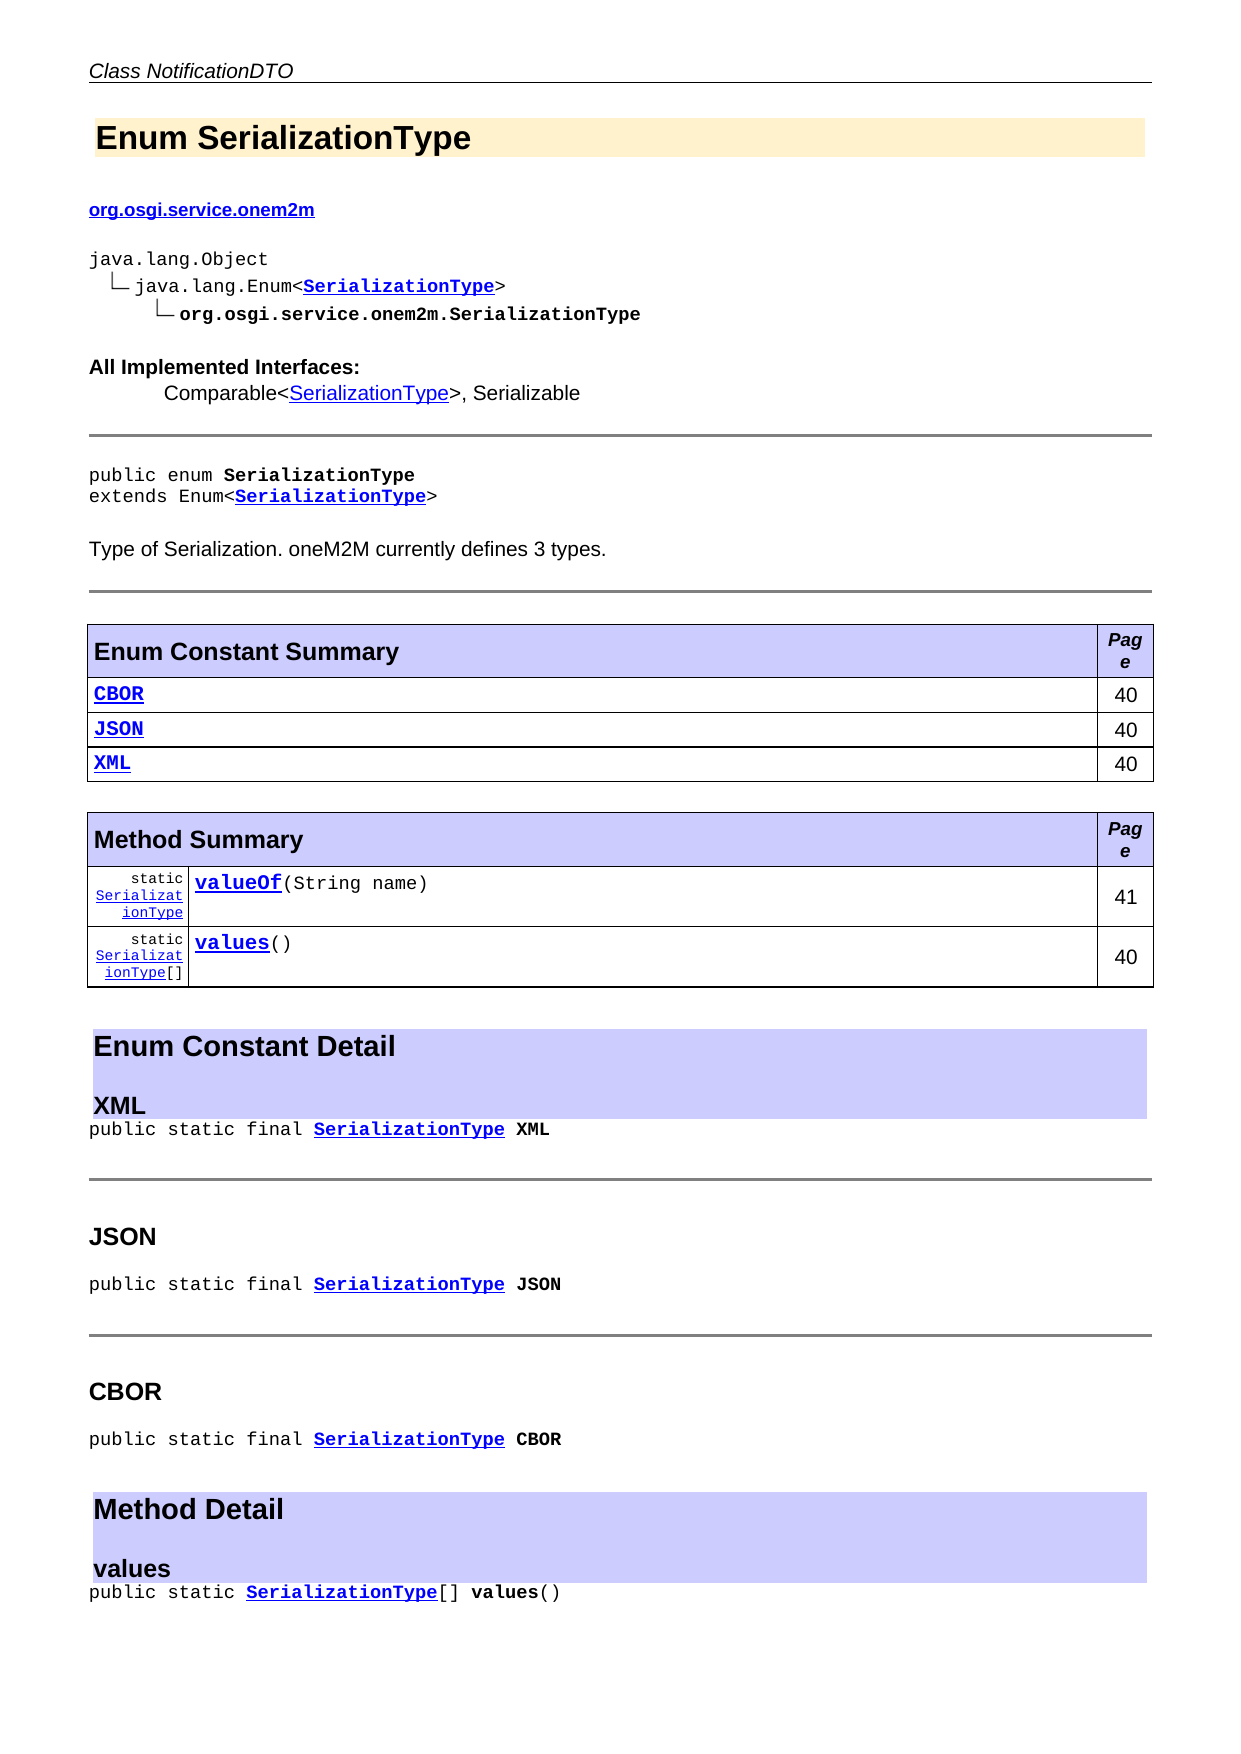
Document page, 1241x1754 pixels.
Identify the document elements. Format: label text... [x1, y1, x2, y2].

subtitle XML [93, 1091, 1147, 1119]
text org.osgi.service.onem2m [88, 198, 1152, 220]
table_cell CBOR [88, 678, 1097, 712]
subtitle All Implemented Interfaces: [88, 355, 1152, 379]
text org.osgi.service.onem2m.SerializationType [88, 298, 1152, 326]
table_cell JSON [88, 713, 1097, 746]
subtitle Enum SerializationType [95, 118, 1145, 157]
text public static final SerializationType XML [88, 1119, 1152, 1141]
table_header Page [1098, 813, 1153, 866]
table_cell values() [189, 927, 1097, 986]
text public enum SerializationType [88, 466, 1152, 487]
subtitle JSON [88, 1218, 1152, 1250]
text java.lang.Enum<SerializationType> [88, 271, 1152, 298]
table_cell 41 [1098, 867, 1153, 926]
picture [111, 270, 135, 293]
text public static final SerializationType JSON [88, 1274, 1152, 1296]
text java.lang.Object [88, 249, 1152, 271]
table_header Enum Constant Summary [88, 625, 1097, 677]
table_cell 40 [1098, 713, 1153, 746]
text Comparable<SerializationType>, Serializable [163, 381, 1152, 405]
text Type of Serialization. oneM2M currently defines 3 types. [88, 537, 1152, 561]
subtitle CBOR [88, 1373, 1152, 1405]
table_cell 40 [1098, 678, 1153, 712]
table_cell static SerializationType [88, 867, 188, 926]
table_cell 40 [1098, 748, 1153, 781]
picture [156, 298, 180, 320]
table_cell valueOf(String name) [189, 867, 1097, 926]
table_cell 40 [1098, 927, 1153, 986]
subtitle Method Detail [93, 1492, 1147, 1526]
subtitle values [93, 1554, 1147, 1583]
text extends Enum<SerializationType> [88, 487, 1152, 508]
table_cell static SerializationType[] [88, 927, 188, 986]
table_header Method Summary [88, 813, 1097, 866]
subtitle Enum Constant Detail [93, 1029, 1147, 1062]
table_header Page [1098, 625, 1153, 677]
text public static SerializationType[] values() [88, 1583, 1152, 1604]
table_cell XML [88, 748, 1097, 781]
text public static final SerializationType CBOR [88, 1429, 1152, 1451]
